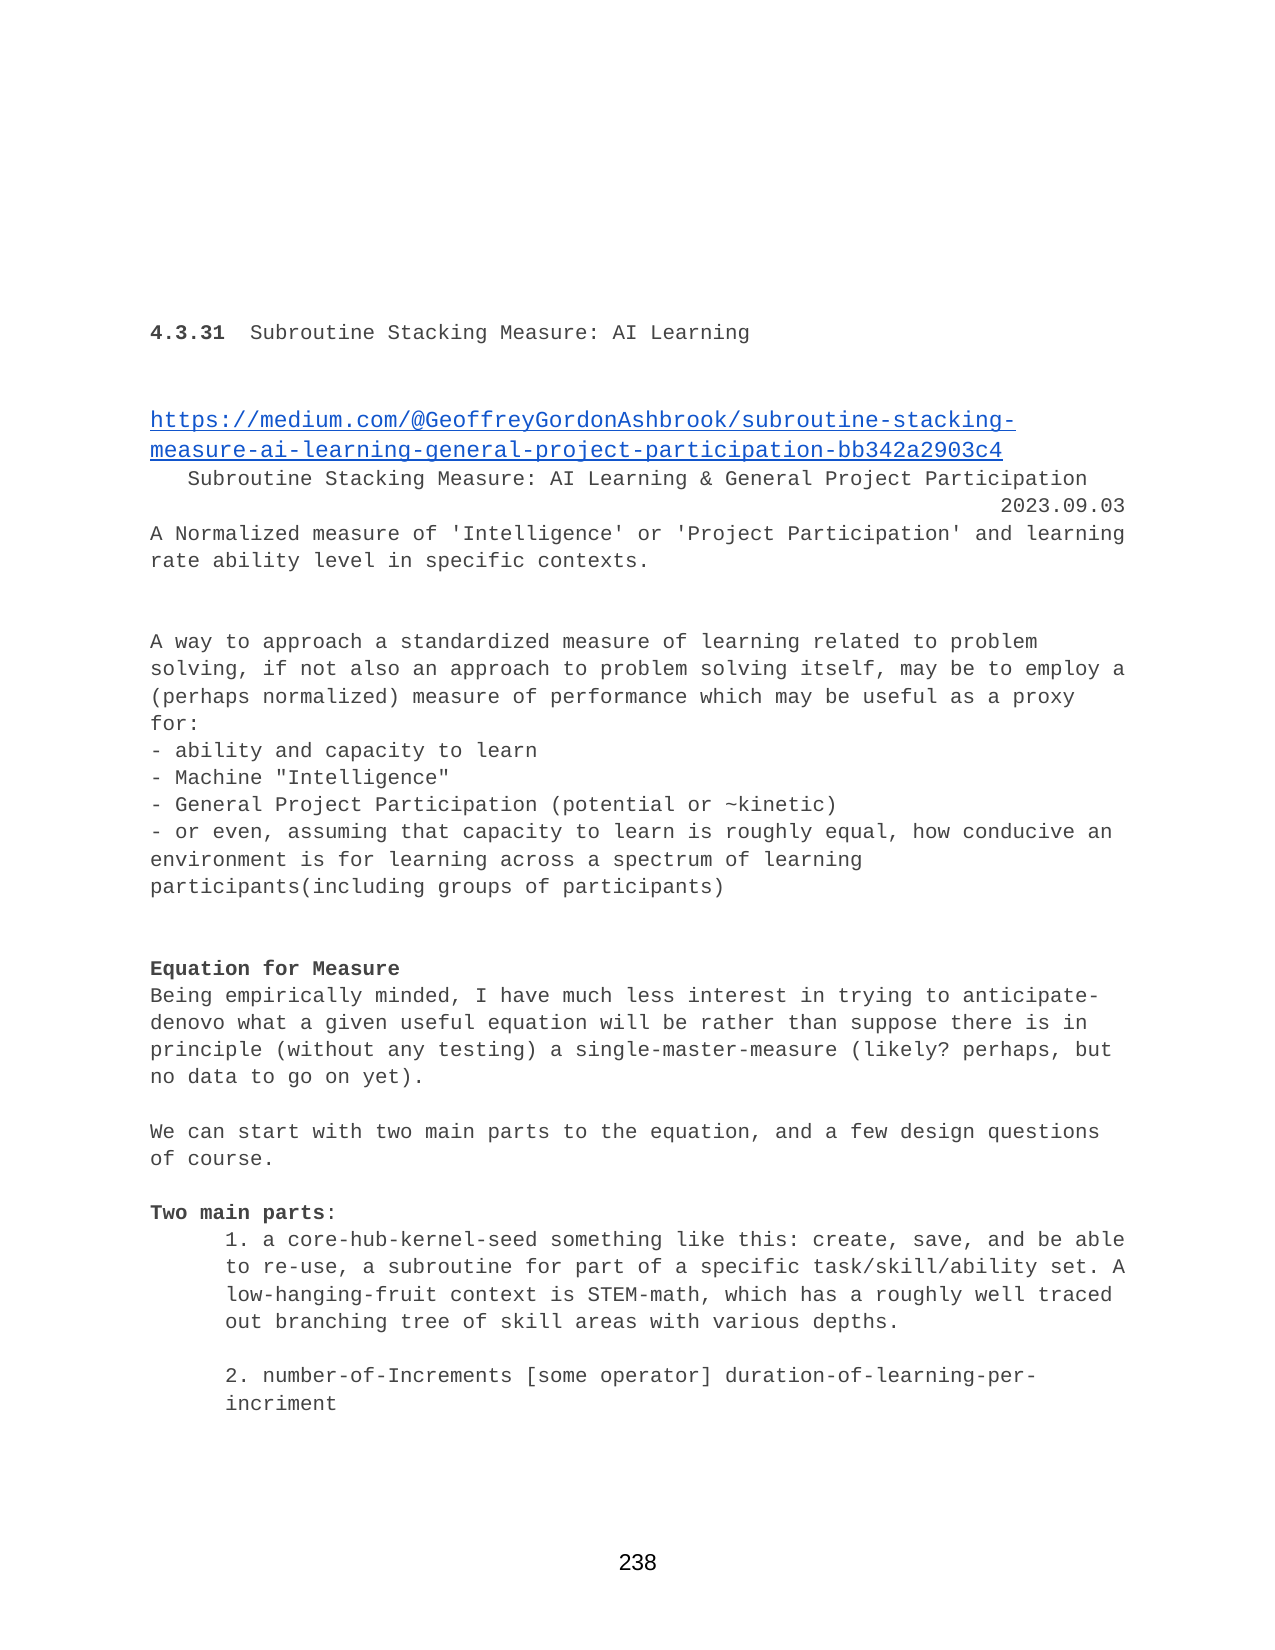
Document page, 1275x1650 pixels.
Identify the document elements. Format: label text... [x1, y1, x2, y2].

text - or even, assuming that capacity to learn is roughly equal, how conducive an environment is for learning across a spectrum of learning participants(including groups of participants) [150, 822, 1125, 899]
text 2023.09.03 [150, 495, 1125, 519]
text 2. number-of-Increments [some operator] duration-of-learning-per-incriment [225, 1365, 1125, 1416]
text Two main parts: [150, 1202, 1125, 1226]
text - ability and capacity to learn [150, 740, 1125, 764]
text A way to approach a standardized measure of learning related to problem solving, if not also an approach to problem solving itself, may be to employ a (perhaps normalized) measure of performance which may be useful as a proxy for: [150, 631, 1125, 736]
text - Machine "Intelligence" [150, 767, 1125, 791]
text - General Project Participation (potential or ~kinetic) [150, 794, 1125, 818]
text We can start with two main parts to the equation, and a few design questions of course. [150, 1121, 1125, 1171]
text 1. a core-hub-kernel-seed something like this: create, save, and be able to re-use, a subroutine for part of a specific task/skill/ability set. A low-hanging-fruit context is STEM-math, which has a roughly well traced out branching tree of skill areas with various depths. [225, 1229, 1125, 1334]
text Subroutine Stacking Measure: AI Learning & General Project Participation [150, 468, 1125, 492]
text https://medium.com/@GeoffreyGordonAshbrook/subroutine-stacking-measure-ai-learning-general-project-participation-bb342a2903c4 [150, 408, 1125, 464]
text 4.3.31 Subroutine Stacking Measure: AI Learning [150, 322, 1125, 345]
text A Normalized measure of 'Intelligence' or 'Project Participation' and learning rate ability level in specific contexts. [150, 522, 1125, 573]
text Equation for Measure [150, 957, 1125, 981]
text Being empirically minded, I have much less interest in trying to anticipate-denovo what a given useful equation will be rather than suppose there is in principle (without any testing) a single-master-measure (likely? perhaps, but no data to go on yet). [150, 985, 1125, 1090]
